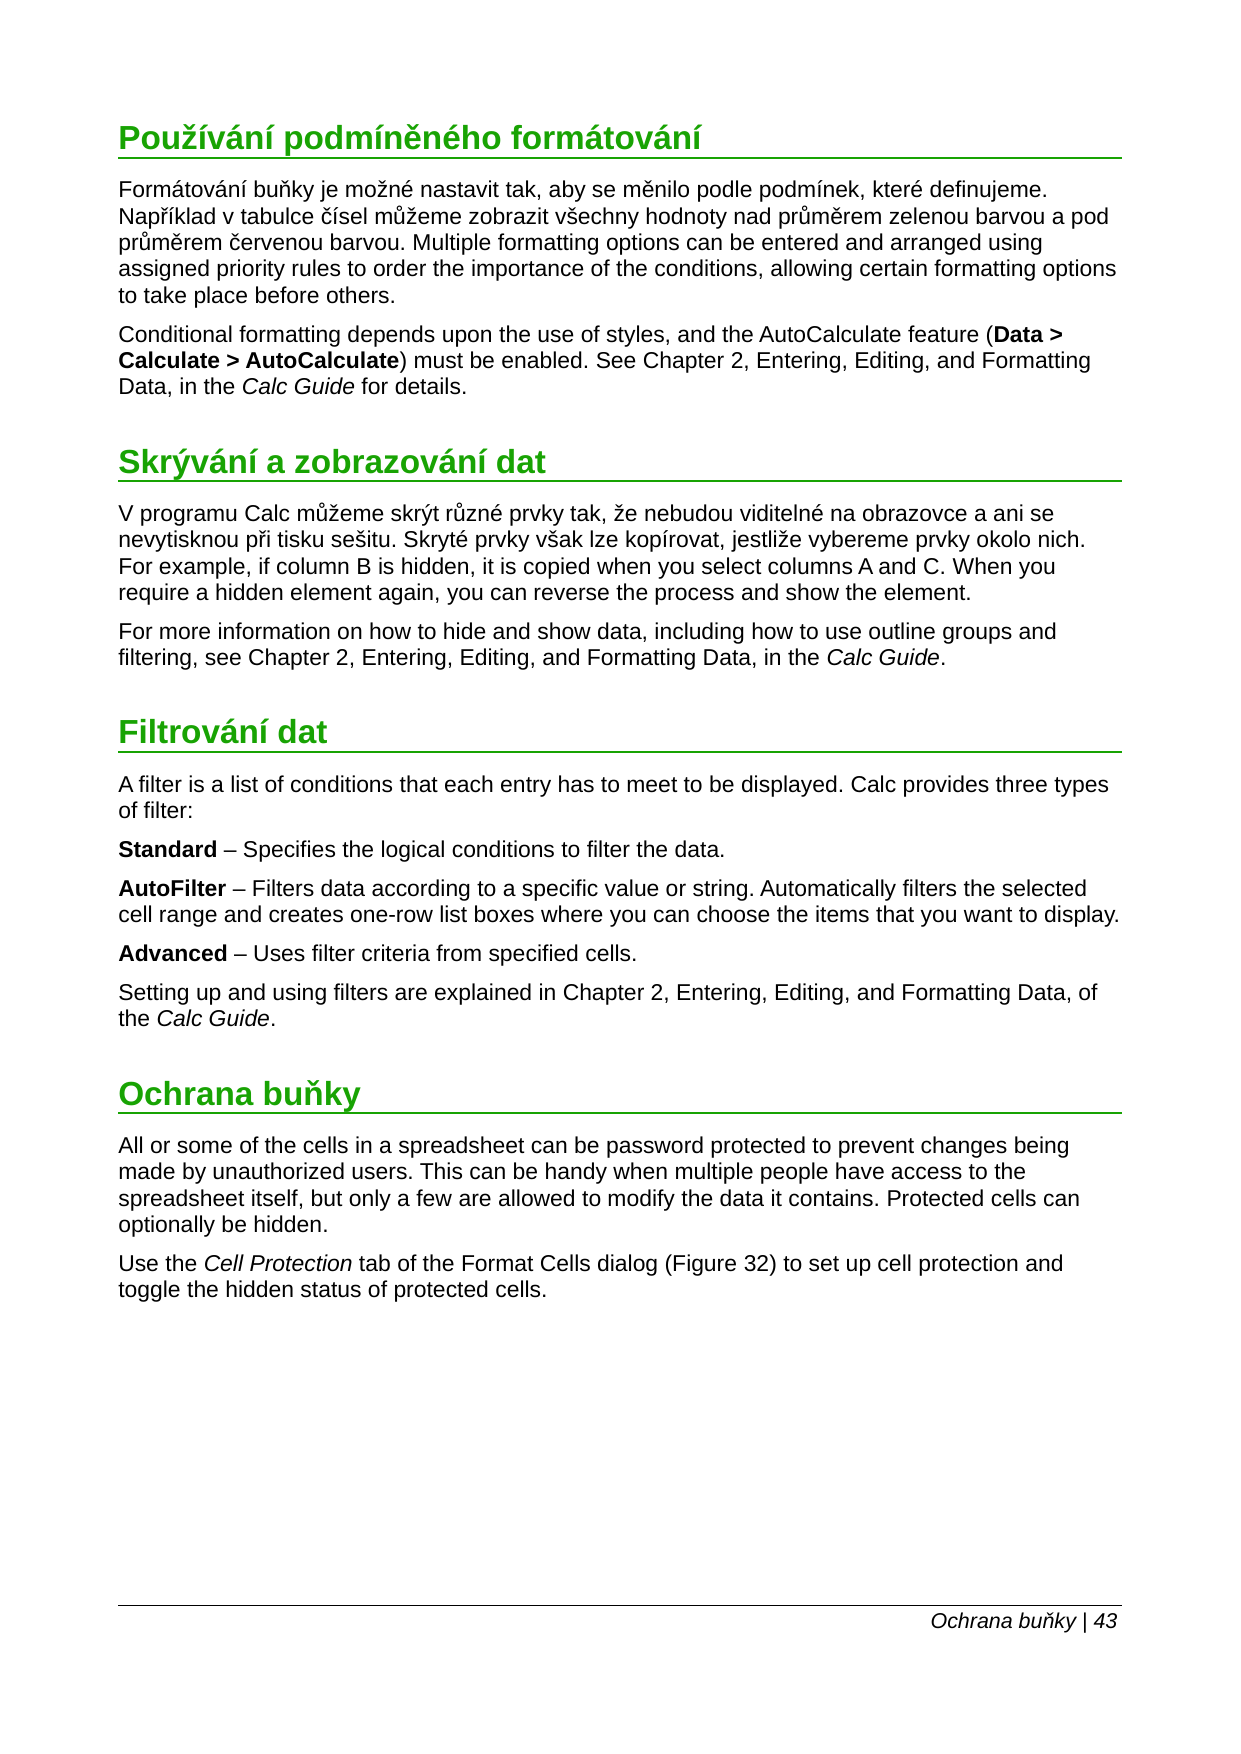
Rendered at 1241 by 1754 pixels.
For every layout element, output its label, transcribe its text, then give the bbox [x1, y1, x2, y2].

text Formátování buňky je možné nastavit tak, aby se měnilo podle podmínek, které definujeme. Například v tabulce čísel můžeme zobrazit všechny hodnoty nad průměrem zelenou barvou a pod průměrem červenou barvou. Multiple formatting options can be entered and arranged using assigned priority rules to order the importance of the conditions, allowing certain formatting options to take place before others. [118, 176, 1122, 308]
text V programu Calc můžeme skrýt různé prvky tak, že nebudou viditelné na obrazovce a ani se nevytisknou při tisku sešitu. Skryté prvky však lze kopírovat, jestliže vybereme prvky okolo nich. For example, if column B is hidden, it is copied when you select columns A and C. When you require a hidden element again, you can reverse the process and show the element. [118, 500, 1122, 605]
text For more information on how to hide and show data, including how to use outline groups and filtering, see Chapter 2, Entering, Editing, and Formatting Data, in the Calc Guide. [118, 618, 1122, 671]
subtitle Filtrování dat [118, 712, 1122, 751]
list All or some of the cells in a spreadsheet can be password protected to prevent changes being made by unauthorized users. This can be handy when multiple people have access to the spreadsheet itself, but only a few are allowed to modify the data it contains. Protected cells can optionally be hidden. [118, 1132, 1122, 1237]
text A filter is a list of conditions that each entry has to meet to be displayed. Calc provides three types of filter: [118, 771, 1122, 823]
subtitle Ochrana buňky [118, 1073, 1122, 1112]
text AutoFilter – Filters data according to a specific value or string. Automatically filters the selected cell range and creates one-row list boxes where you can choose the items that you want to display. [118, 875, 1122, 927]
text Conditional formatting depends upon the use of styles, and the AutoCalculate feature (Data > Calculate > AutoCalculate) must be enabled. See Chapter 2, Entering, Editing, and Formatting Data, in the Calc Guide for details. [118, 321, 1122, 400]
subtitle Používání podmíněného formátování [118, 118, 1122, 157]
text Standard – Specifies the logical conditions to filter the data. [118, 836, 1122, 862]
text Setting up and using filters are explained in Chapter 2, Entering, Editing, and Formatting Data, of the Calc Guide. [118, 979, 1122, 1032]
subtitle Skrývání a zobrazování dat [118, 442, 1122, 480]
text Use the Cell Protection tab of the Format Cells dialog (Figure 32) to set up cell protection and toggle the hidden status of protected cells. [118, 1250, 1122, 1302]
text Advanced – Uses filter criteria from specified cells. [118, 940, 1122, 966]
